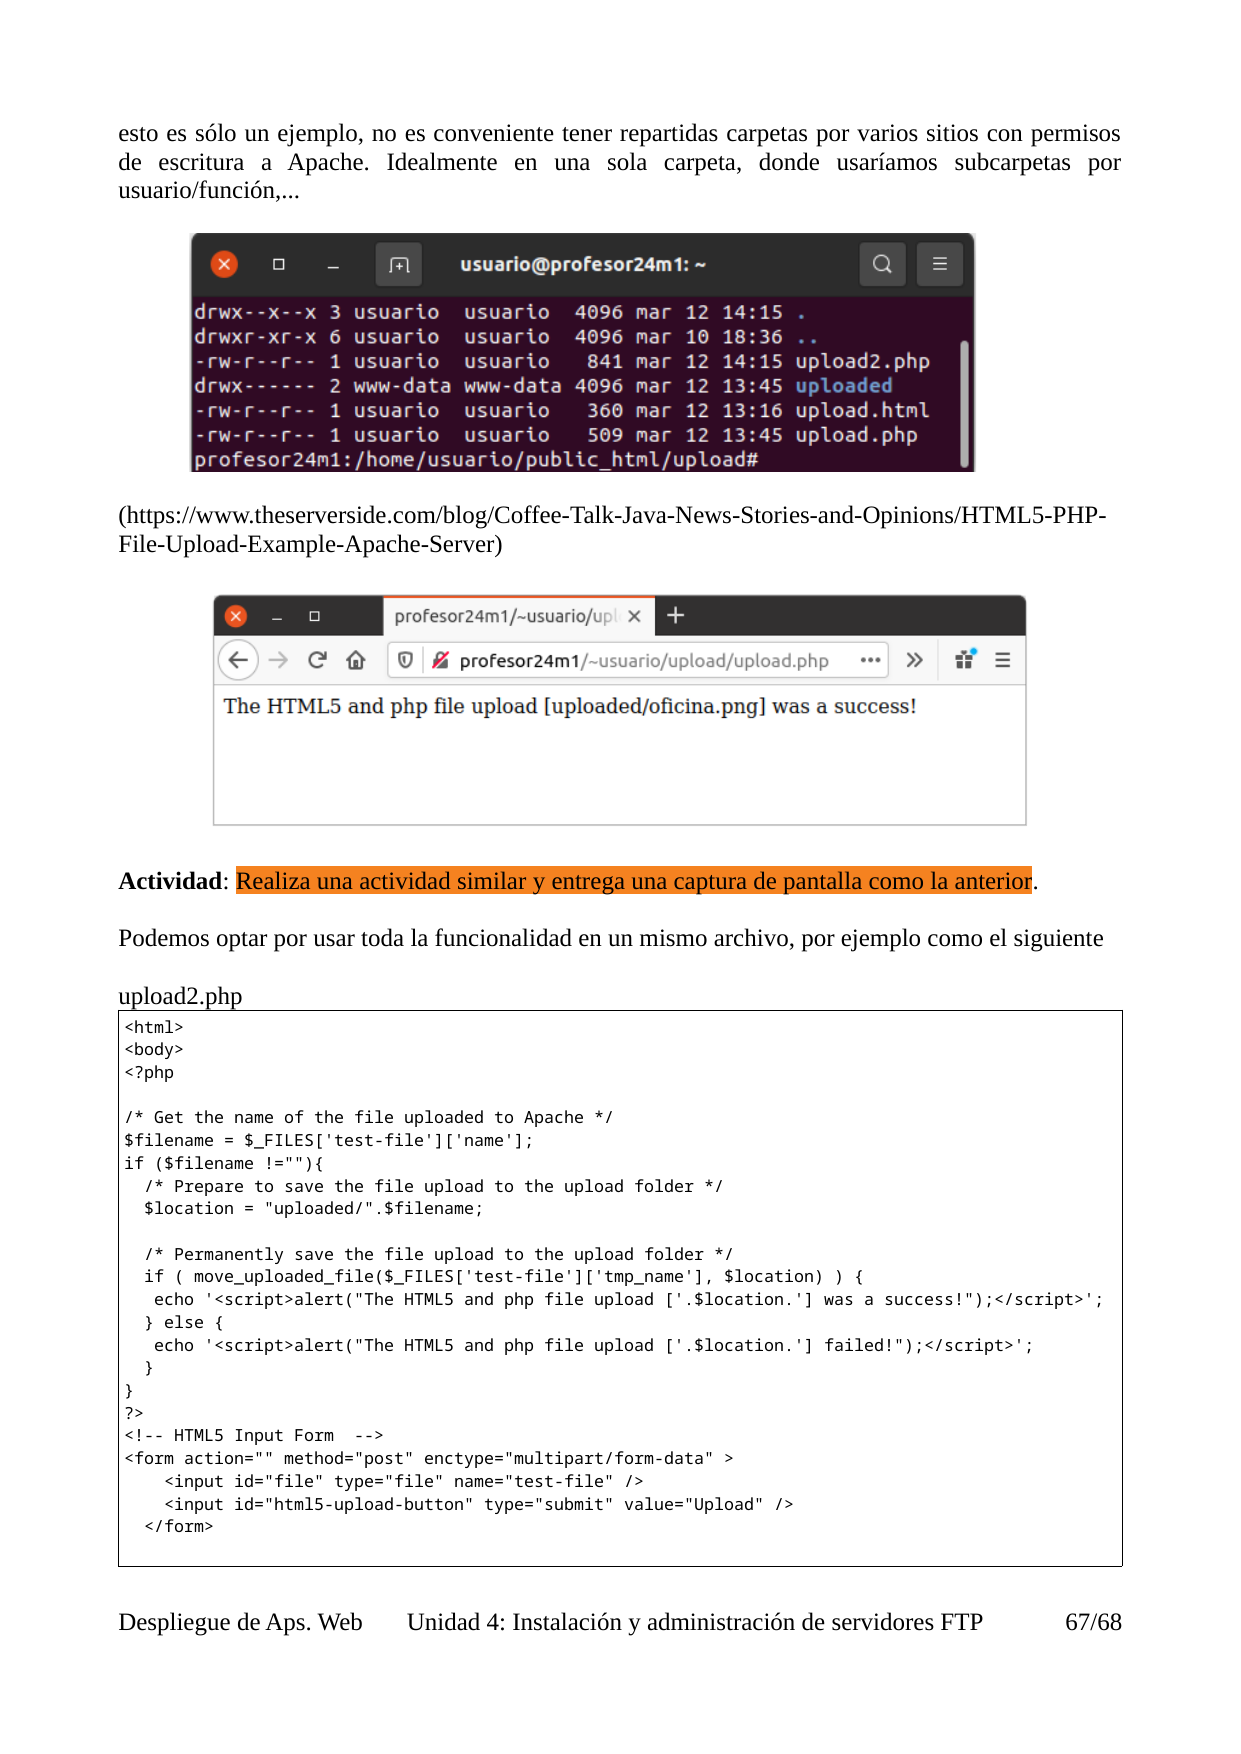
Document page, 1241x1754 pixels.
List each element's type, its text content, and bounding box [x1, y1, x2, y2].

picture [202, 586, 1038, 837]
picture [189, 233, 977, 472]
text Actividad: Realiza una actividad similar y entrega una captura de pantalla como la anterior. [118, 866, 1122, 894]
text esto es sólo un ejemplo, no es conveniente tener repartidas carpetas por varios sitios con permisos de escritura a Apache. Idealmente en una sola carpeta, donde usaríamos subcarpetas por usuario/función,... [118, 118, 1122, 204]
table_header <html> <body> <?php /* Get the name of the file uploaded to Apache */ $filename = $_FILES['test-file']['name']; if ($filename !=""){ /* Prepare to save the file upload to the upload folder */ $location = "uploaded/".$filename; /* Permanently save the file upload to the upload folder */ if ( move_uploaded_file($_FILES['test-file']['tmp_name'], $location) ) { echo '<script>alert("The HTML5 and php file upload ['.$location.'] was a success!");</script>'; } else { echo '<script>alert("The HTML5 and php file upload ['.$location.'] failed!");</script>'; } } ?> <!-- HTML5 Input Form --> <form action="" method="post" enctype="multipart/form-data" > <input id="file" type="file" name="test-file" /> <input id="html5-upload-button" type="submit" value="Upload" /> </form> [119, 1011, 1122, 1566]
text Podemos optar por usar toda la funcionalidad en un mismo archivo, por ejemplo como el siguiente [118, 923, 1122, 952]
text upload2.php [118, 981, 1122, 1009]
text (https://www.theserverside.com/blog/Coffee-Talk-Java-News-Stories-and-Opinions/HTML5-PHP-File-Upload-Example-Apache-Server) [118, 500, 1122, 558]
